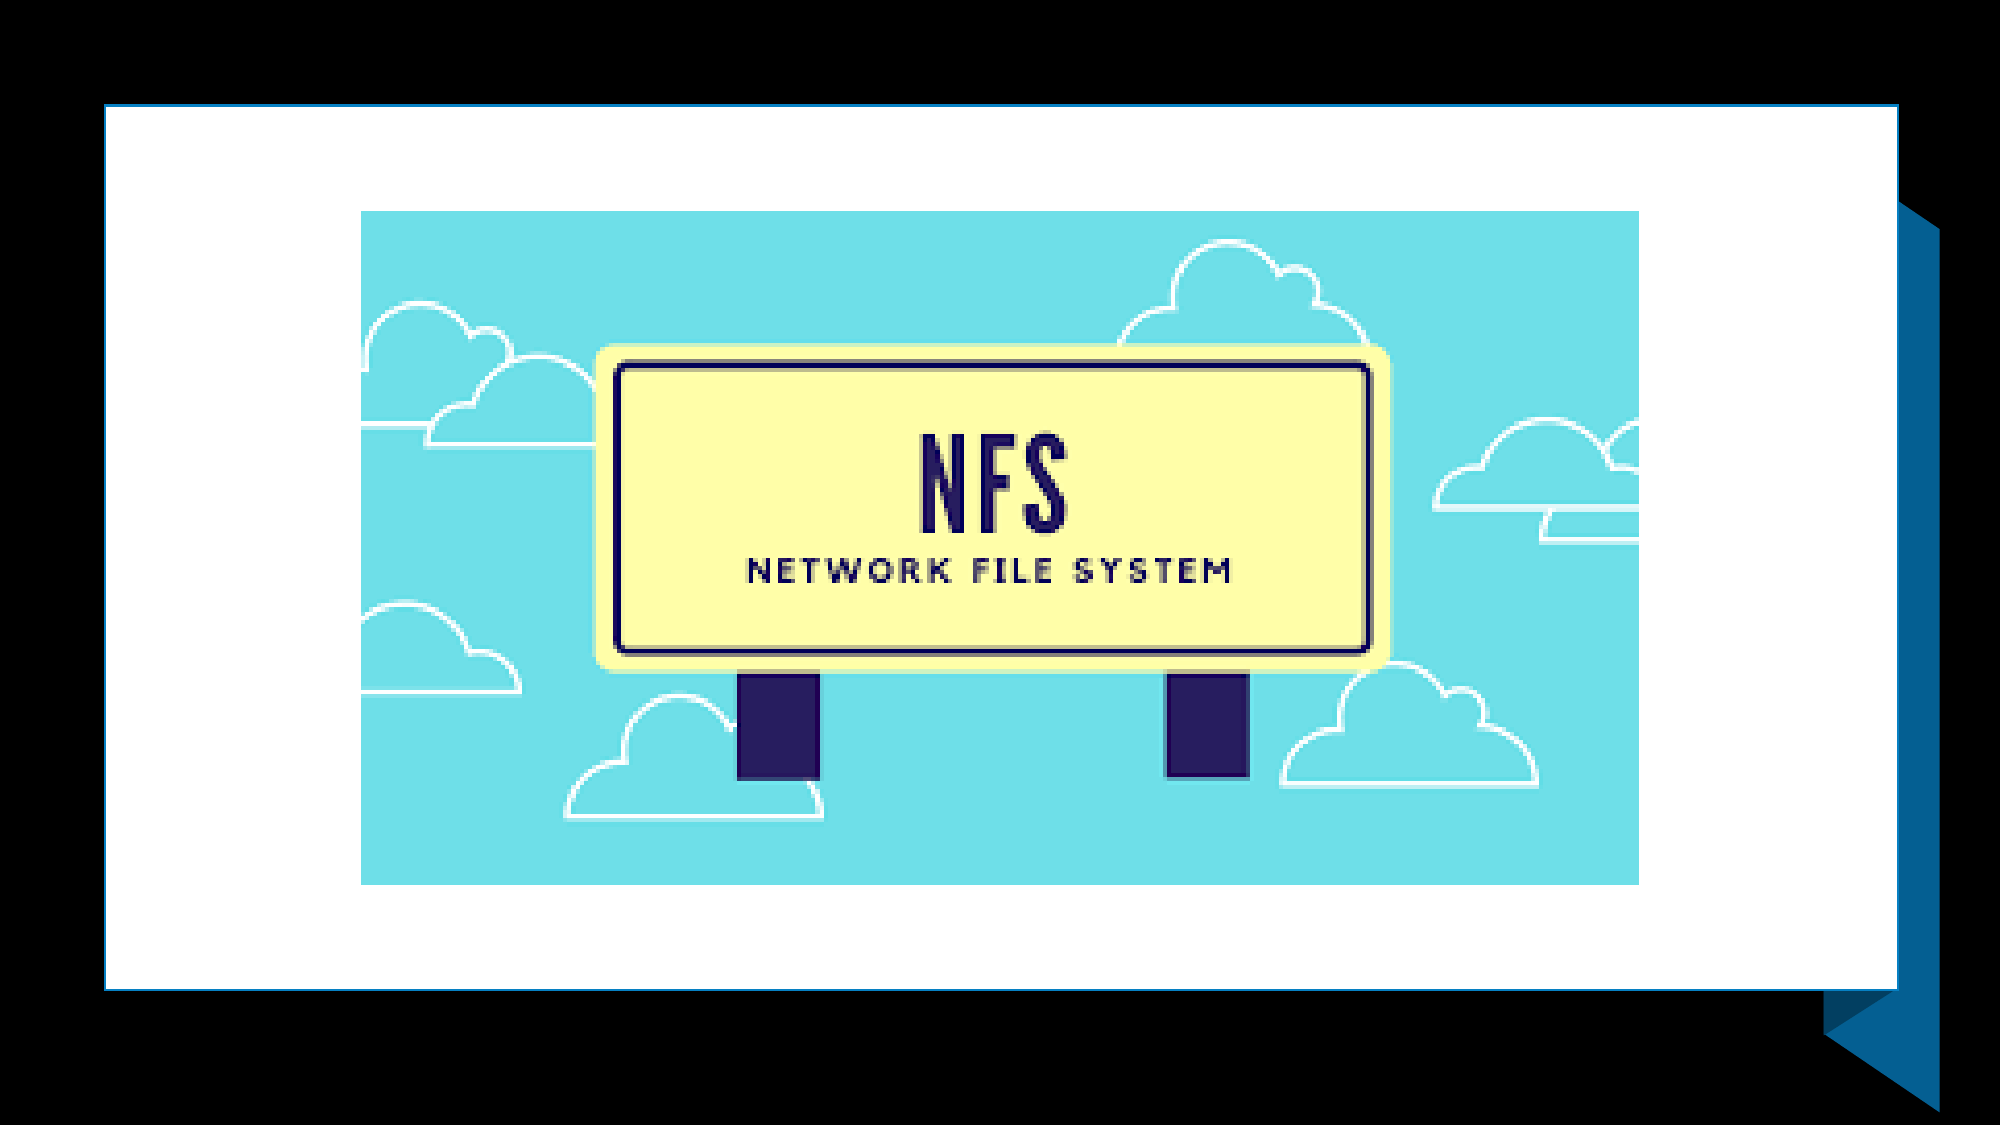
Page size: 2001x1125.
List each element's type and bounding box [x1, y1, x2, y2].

picture [361, 211, 1639, 885]
text_box [104, 105, 1940, 1113]
